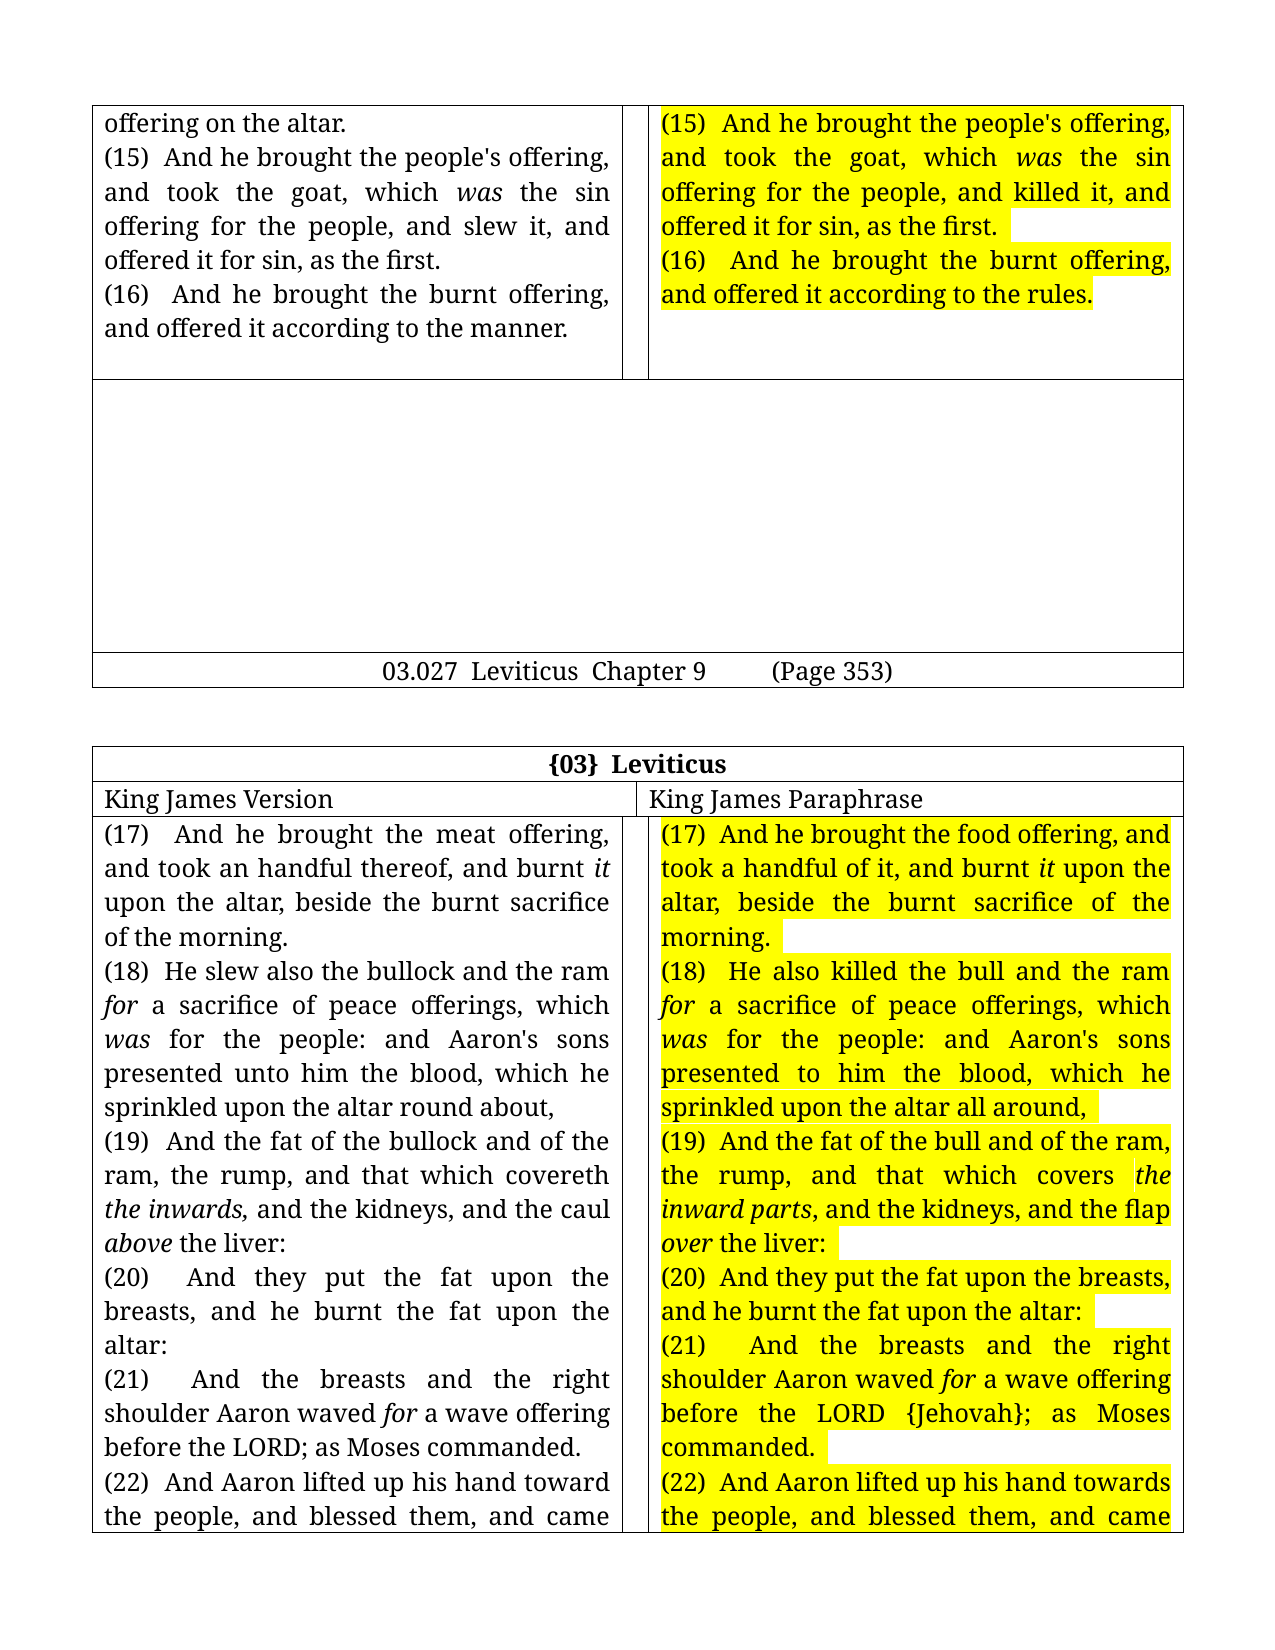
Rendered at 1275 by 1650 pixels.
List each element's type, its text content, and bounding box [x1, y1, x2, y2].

table_cell [623, 106, 648, 378]
table_cell King James Version [93, 782, 636, 816]
table_cell (17) And he brought the food offering, and took a handful of it, and burnt it upon the altar, beside the burnt sacrifice of the morning. (18) He also killed the bull and the ram for a sacrifice of peace offerings, which was for the people: and Aaron's sons presented to him the blood, which he sprinkled upon the altar all around, (19) And the fat of the bull and of the ram, the rump, and that which covers the inward parts, and the kidneys, and the flap over the liver: (20) And they put the fat upon the breasts, and he burnt the fat upon the altar: (21) And the breasts and the right shoulder Aaron waved for a wave offering before the LORD {Jehovah}; as Moses commanded. (22) And Aaron lifted up his hand towards the people, and blessed them, and came [649, 817, 1183, 1532]
table_cell [623, 817, 648, 1532]
table_cell offering on the altar. (15) And he brought the people's offering, and took the goat, which was the sin offering for the people, and slew it, and offered it for sin, as the first. (16) And he brought the burnt offering, and offered it according to the manner. [93, 106, 622, 378]
table_cell King James Paraphrase [637, 782, 1183, 816]
table_cell (17) And he brought the meat offering, and took an handful thereof, and burnt it upon the altar, beside the burnt sacrifice of the morning. (18) He slew also the bullock and the ram for a sacrifice of peace offerings, which was for the people: and Aaron's sons presented unto him the blood, which he sprinkled upon the altar round about, (19) And the fat of the bullock and of the ram, the rump, and that which covereth the inwards, and the kidneys, and the caul above the liver: (20) And they put the fat upon the breasts, and he burnt the fat upon the altar: (21) And the breasts and the right shoulder Aaron waved for a wave offering before the LORD; as Moses commanded. (22) And Aaron lifted up his hand toward the people, and blessed them, and came [93, 817, 622, 1532]
table_header {03} Leviticus [93, 747, 1183, 781]
table_cell [93, 380, 1183, 652]
table_cell 03.027 Leviticus Chapter 9 (Page 353) [93, 653, 1183, 687]
table_cell (15) And he brought the people's offering, and took the goat, which was the sin offering for the people, and killed it, and offered it for sin, as the first. (16) And he brought the burnt offering, and offered it according to the rules. [649, 106, 1183, 378]
